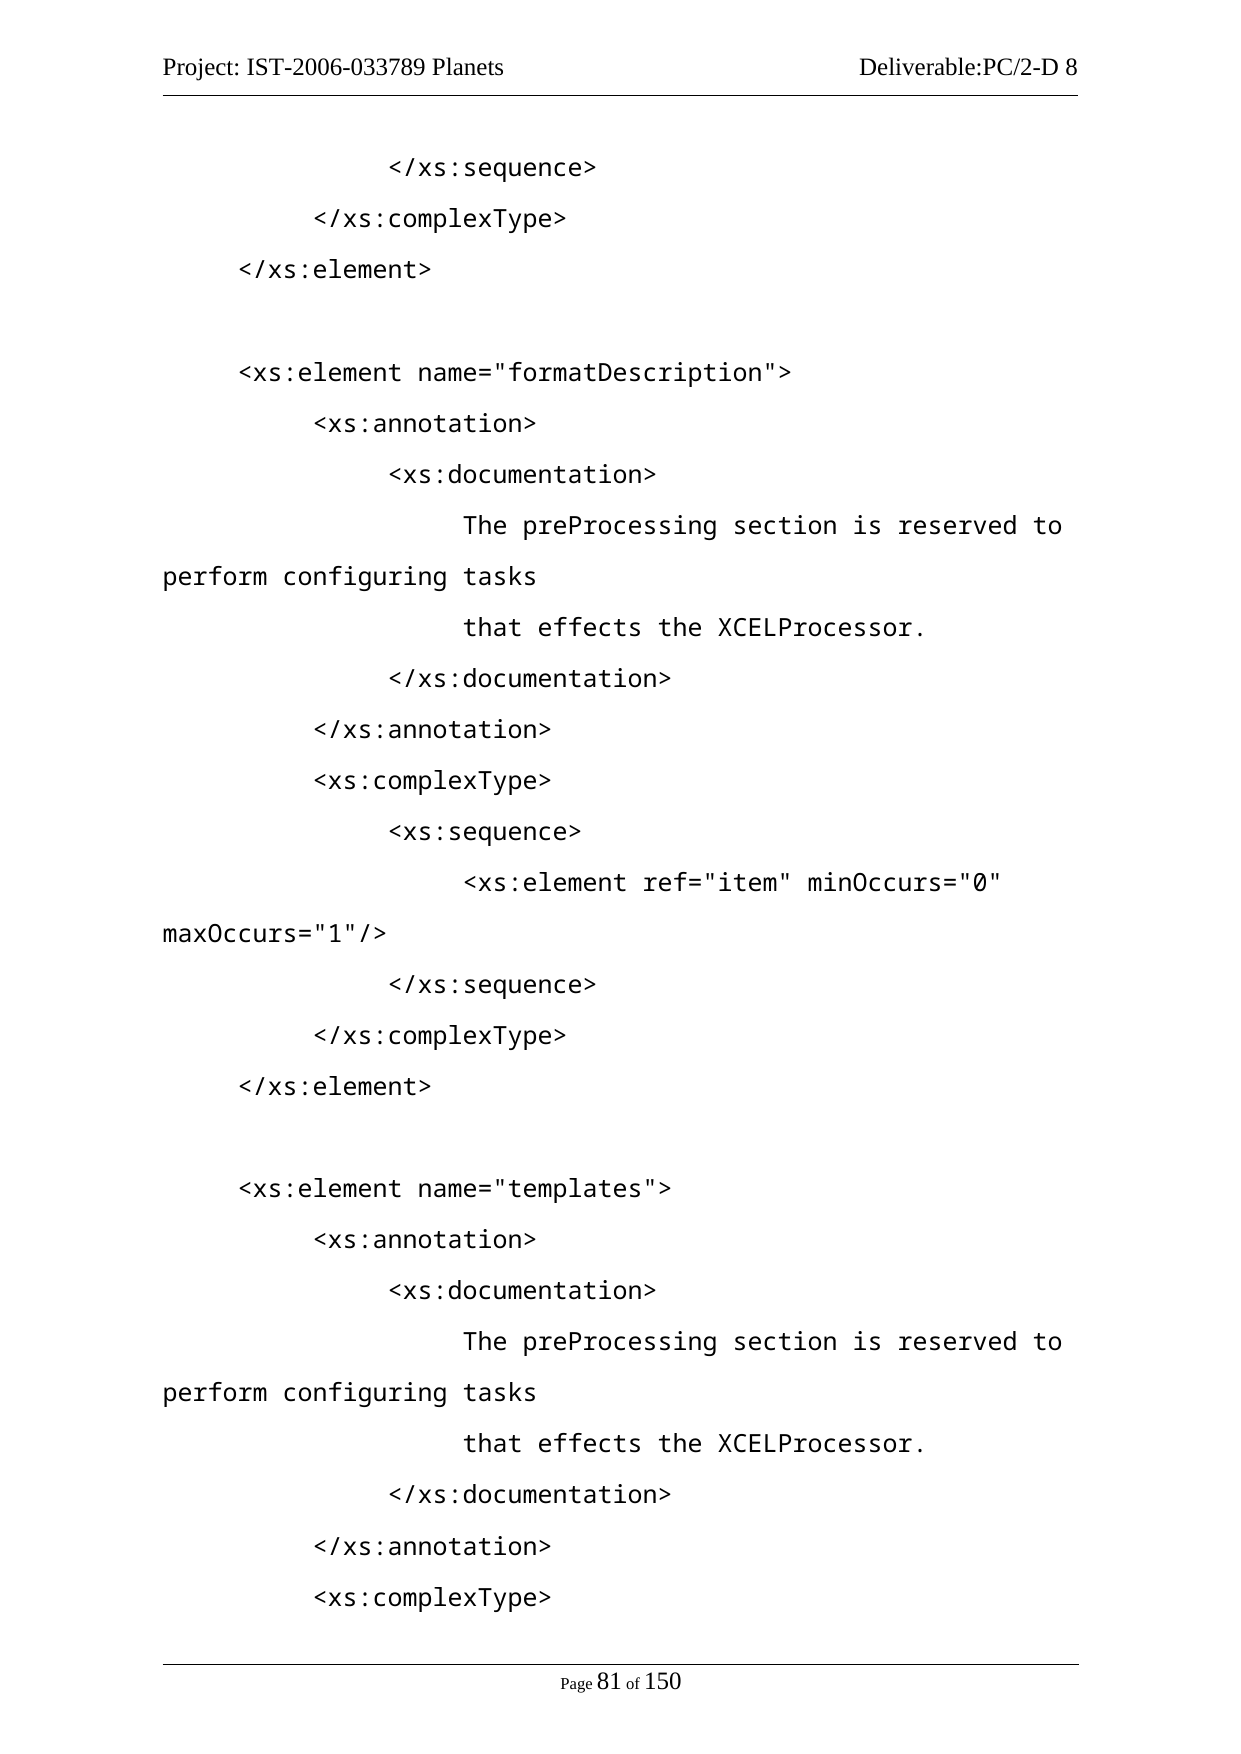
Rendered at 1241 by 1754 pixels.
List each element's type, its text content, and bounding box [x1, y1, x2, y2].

text The preProcessing section is reserved to perform configuring tasks [162, 507, 1078, 592]
text </xs:annotation> [162, 1528, 1078, 1562]
text </xs:element> [162, 1069, 1078, 1103]
text that effects the XCELProcessor. [162, 609, 1078, 643]
text <xs:annotation> [162, 405, 1078, 439]
text <xs:element name="templates"> [162, 1171, 1078, 1205]
text </xs:sequence> [162, 150, 1078, 184]
text </xs:annotation> [162, 711, 1078, 746]
text <xs:sequence> [162, 813, 1078, 848]
text <xs:documentation> [162, 456, 1078, 490]
text </xs:complexType> [162, 1018, 1078, 1052]
text <xs:documentation> [162, 1273, 1078, 1307]
text <xs:element ref="item" minOccurs="0" maxOccurs="1"/> [162, 864, 1078, 950]
text The preProcessing section is reserved to perform configuring tasks [162, 1324, 1078, 1409]
text </xs:documentation> [162, 660, 1078, 694]
text <xs:annotation> [162, 1222, 1078, 1256]
text </xs:sequence> [162, 967, 1078, 1001]
text that effects the XCELProcessor. [162, 1426, 1078, 1460]
text <xs:complexType> [162, 762, 1078, 797]
text <xs:complexType> [162, 1579, 1078, 1613]
text <xs:element name="formatDescription"> [162, 354, 1078, 388]
text </xs:documentation> [162, 1477, 1078, 1511]
text </xs:complexType> [162, 201, 1078, 235]
text </xs:element> [162, 252, 1078, 286]
